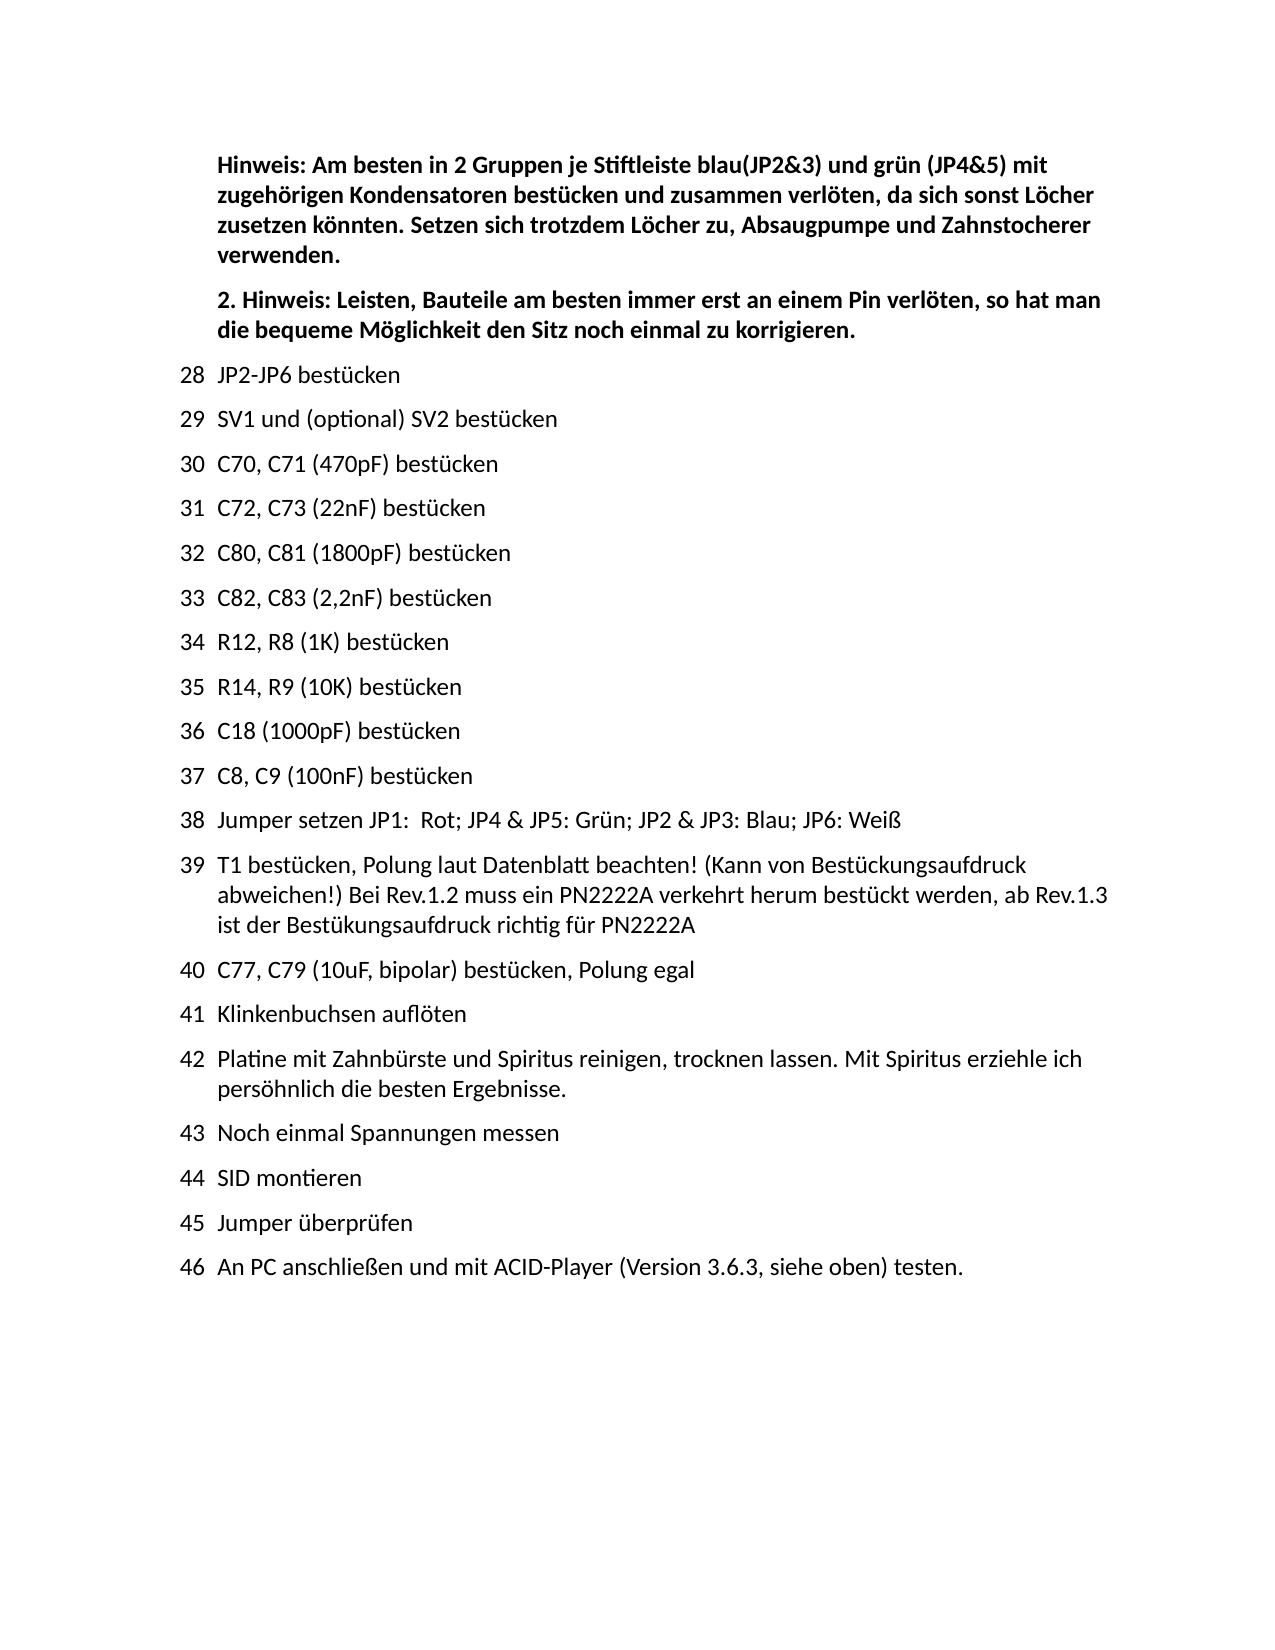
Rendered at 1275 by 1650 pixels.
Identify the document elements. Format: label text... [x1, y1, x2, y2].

list R12, R8 (1K) bestücken [179, 627, 1125, 657]
list T1 bestücken, Polung laut Datenblatt beachten! (Kann von Bestückungsaufdruck abweichen!) Bei Rev.1.2 muss ein PN2222A verkehrt herum bestückt werden, ab Rev.1.3 ist der Bestükungsaufdruck richtig für PN2222A [179, 849, 1125, 939]
list R14, R9 (10K) bestücken [179, 671, 1125, 701]
list C18 (1000pF) bestücken [179, 716, 1125, 746]
list SV1 und (optional) SV2 bestücken [179, 404, 1125, 434]
list Hinweis: Am besten in 2 Gruppen je Stiftleiste blau(JP2&3) und grün (JP4&5) mit zugehörigen Kondensatoren bestücken und zusammen verlöten, da sich sonst Löcher zusetzen könnten. Setzen sich trotzdem Löcher zu, Absaugpumpe und Zahnstocherer verwenden. [179, 150, 1125, 270]
list JP2-JP6 bestücken [179, 359, 1125, 389]
list C80, C81 (1800pF) bestücken [179, 537, 1125, 567]
list C77, C79 (10uF, bipolar) bestücken, Polung egal [179, 954, 1125, 984]
list Klinkenbuchsen auflöten [179, 999, 1125, 1029]
list Jumper setzen JP1: Rot; JP4 & JP5: Grün; JP2 & JP3: Blau; JP6: Weiß [179, 805, 1125, 835]
list 2. Hinweis: Leisten, Bauteile am besten immer erst an einem Pin verlöten, so hat man die bequeme Möglichkeit den Sitz noch einmal zu korrigieren. [179, 284, 1125, 344]
list C72, C73 (22nF) bestücken [179, 493, 1125, 523]
list An PC anschließen und mit ACID-Player (Version 3.6.3, siehe oben) testen. [179, 1252, 1125, 1282]
list Platine mit Zahnbürste und Spiritus reinigen, trocknen lassen. Mit Spiritus erziehle ich persöhnlich die besten Ergebnisse. [179, 1043, 1125, 1103]
list C70, C71 (470pF) bestücken [179, 448, 1125, 478]
list Jumper überprüfen [179, 1207, 1125, 1237]
list SID montieren [179, 1162, 1125, 1192]
list Noch einmal Spannungen messen [179, 1118, 1125, 1148]
list C82, C83 (2,2nF) bestücken [179, 582, 1125, 612]
list C8, C9 (100nF) bestücken [179, 760, 1125, 790]
